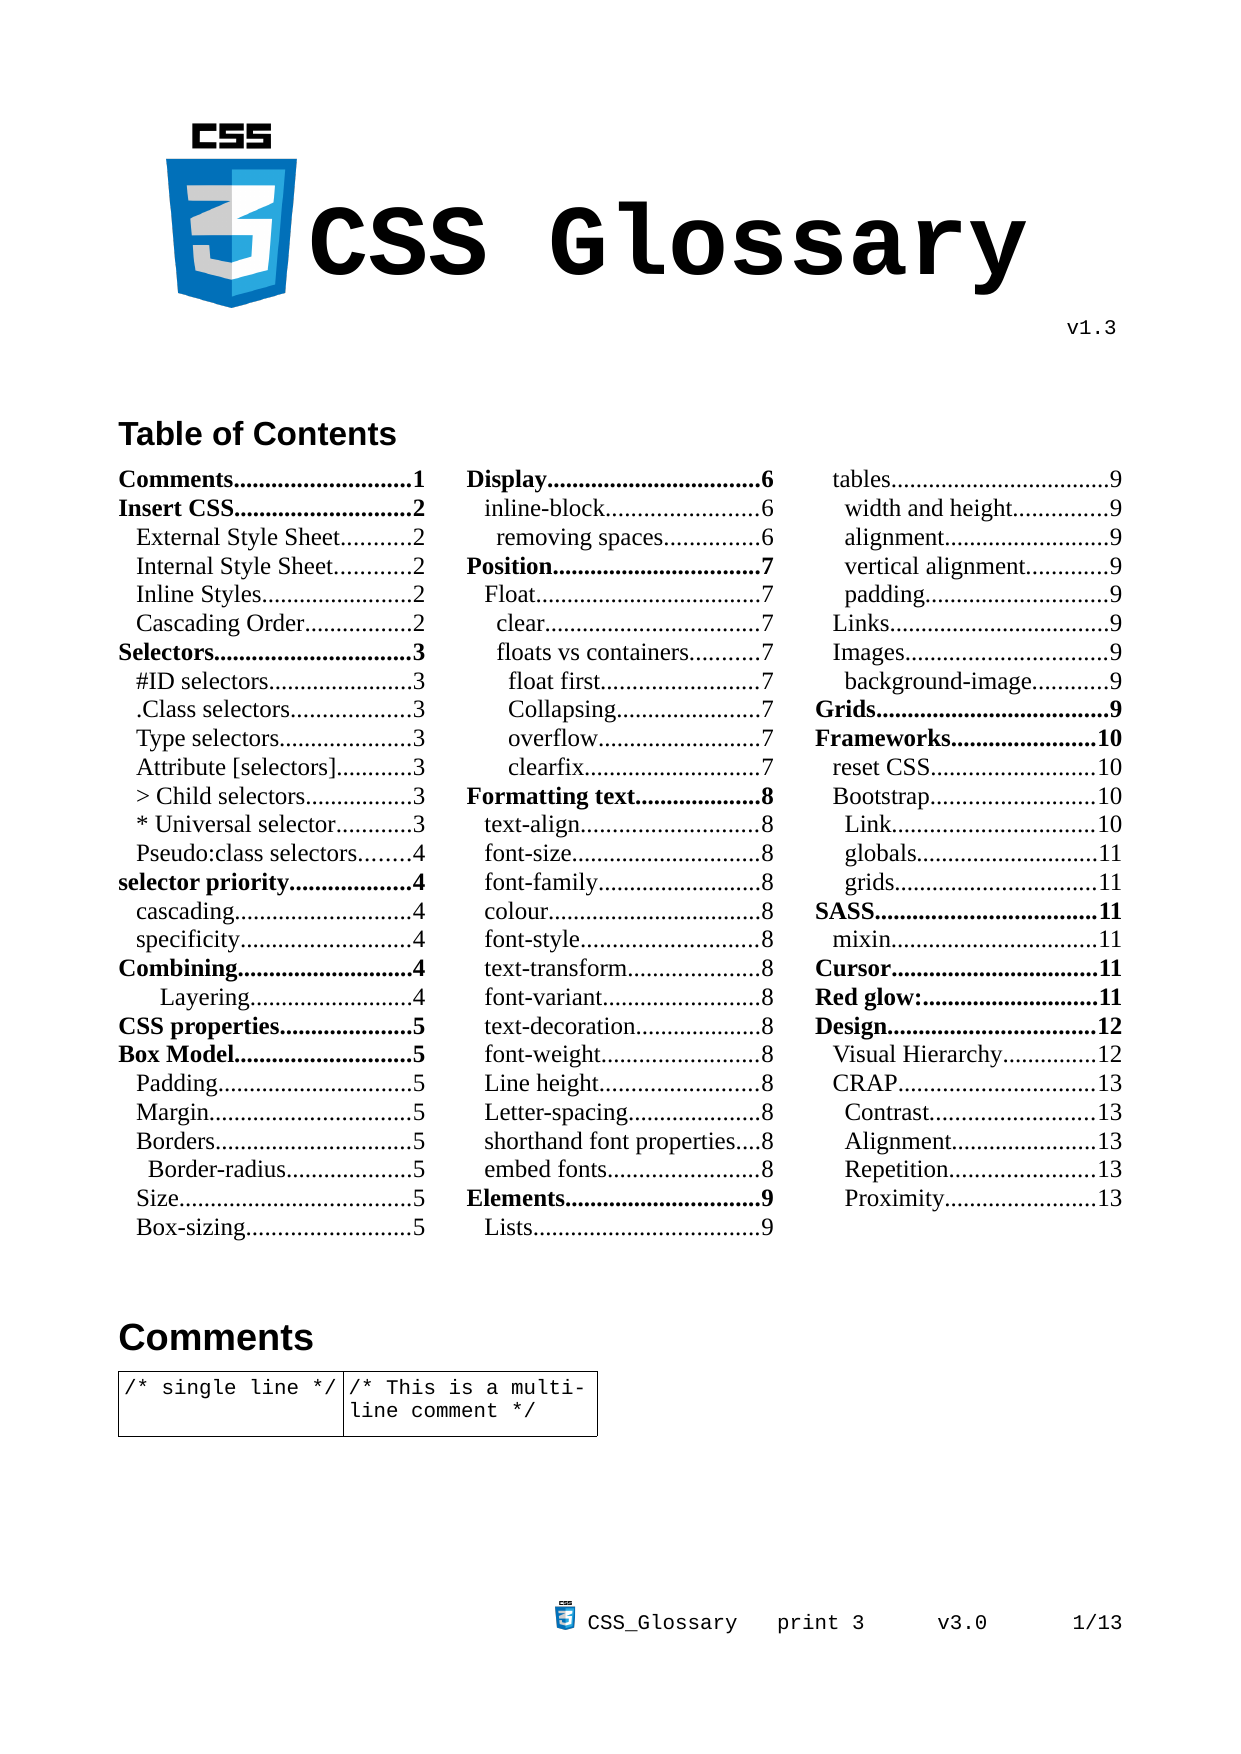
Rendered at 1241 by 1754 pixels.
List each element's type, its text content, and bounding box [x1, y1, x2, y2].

text Letter-spacing 8 [484, 1097, 773, 1126]
text * Universal selector 3 [136, 809, 425, 838]
text Layering 4 [159, 982, 425, 1011]
text font-style 8 [484, 924, 773, 953]
text float first 7 [508, 666, 773, 694]
text Float 7 [484, 579, 773, 608]
table_header /* single line */ [119, 1372, 343, 1436]
text tables 9 [832, 464, 1122, 493]
text Insert CSS 2 [118, 493, 425, 522]
text Combining 4 [118, 953, 425, 982]
text Type selectors 3 [136, 723, 425, 752]
text Box Model 5 [118, 1039, 425, 1068]
text width and height 9 [844, 493, 1122, 522]
text cascading 4 [136, 896, 425, 924]
text font-family 8 [484, 867, 773, 896]
text Visual Hierarchy 12 [832, 1039, 1122, 1068]
text Red glow: 11 [815, 982, 1122, 1011]
text text-decoration 8 [484, 1011, 773, 1039]
text Inline Styles 2 [136, 579, 425, 608]
text Collapsing 7 [508, 694, 773, 723]
text Formatting text 8 [466, 781, 773, 809]
text Bootstrap 10 [832, 781, 1122, 809]
text alignment 9 [844, 522, 1122, 551]
picture [555, 1601, 575, 1630]
text vertical alignment 9 [844, 551, 1122, 579]
text Internal Style Sheet 2 [136, 551, 425, 579]
text mixin 11 [832, 924, 1122, 953]
table_header CSS Glossary v1.3 [303, 118, 1122, 346]
text clearfix 7 [508, 752, 773, 781]
text External Style Sheet 2 [136, 522, 425, 551]
text Link 10 [844, 809, 1122, 838]
text Line height 8 [484, 1068, 773, 1097]
text SASS 11 [815, 896, 1122, 924]
text colour 8 [484, 896, 773, 924]
text reset CSS 10 [832, 752, 1122, 781]
text #ID selectors 3 [136, 666, 425, 694]
text Links 9 [832, 608, 1122, 637]
text specificity 4 [136, 924, 425, 953]
text CRAP 13 [832, 1068, 1122, 1097]
text Grids 9 [815, 694, 1122, 723]
text font-variant 8 [484, 982, 773, 1011]
text Contrast 13 [844, 1097, 1122, 1126]
text globals 11 [844, 838, 1122, 867]
text Frameworks 10 [815, 723, 1122, 752]
text .Class selectors 3 [136, 694, 425, 723]
text padding 9 [844, 579, 1122, 608]
text Alignment 13 [844, 1126, 1122, 1154]
text selector priority 4 [118, 867, 425, 896]
text Pseudo:class selectors 4 [136, 838, 425, 867]
text grids 11 [844, 867, 1122, 896]
text Box-sizing 5 [136, 1212, 425, 1241]
text Images 9 [832, 637, 1122, 666]
text Repetition 13 [844, 1154, 1122, 1183]
picture [166, 123, 297, 308]
text font-weight 8 [484, 1039, 773, 1068]
text Proximity 13 [844, 1183, 1122, 1212]
text embed fonts 8 [484, 1154, 773, 1183]
text > Child selectors 3 [136, 781, 425, 809]
text clear 7 [496, 608, 773, 637]
text font-size 8 [484, 838, 773, 867]
text shorthand font properties 8 [484, 1126, 773, 1154]
text Display 6 [466, 464, 773, 493]
text floats vs containers 7 [496, 637, 773, 666]
text Borders 5 [136, 1126, 425, 1154]
text Border-radius 5 [148, 1154, 425, 1183]
text removing spaces 6 [496, 522, 773, 551]
subtitle Table of Contents [118, 413, 1122, 452]
text text-align 8 [484, 809, 773, 838]
text CSS properties 5 [118, 1011, 425, 1039]
table_header /* This is a multi-line comment */ [344, 1372, 597, 1436]
text Comments 1 [118, 464, 425, 493]
text background-image 9 [844, 666, 1122, 694]
table_header [118, 118, 303, 346]
text inline-block 6 [484, 493, 773, 522]
text Elements 9 [466, 1183, 773, 1212]
text Design 12 [815, 1011, 1122, 1039]
text Selectors 3 [118, 637, 425, 666]
text Attribute [selectors] 3 [136, 752, 425, 781]
text text-transform 8 [484, 953, 773, 982]
text Padding 5 [136, 1068, 425, 1097]
text overflow 7 [508, 723, 773, 752]
text Cursor 11 [815, 953, 1122, 982]
text Size 5 [136, 1183, 425, 1212]
text Cascading Order 2 [136, 608, 425, 637]
text Lists 9 [484, 1212, 773, 1241]
text Margin 5 [136, 1097, 425, 1126]
text Position 7 [466, 551, 773, 579]
subtitle Comments [118, 1315, 614, 1358]
